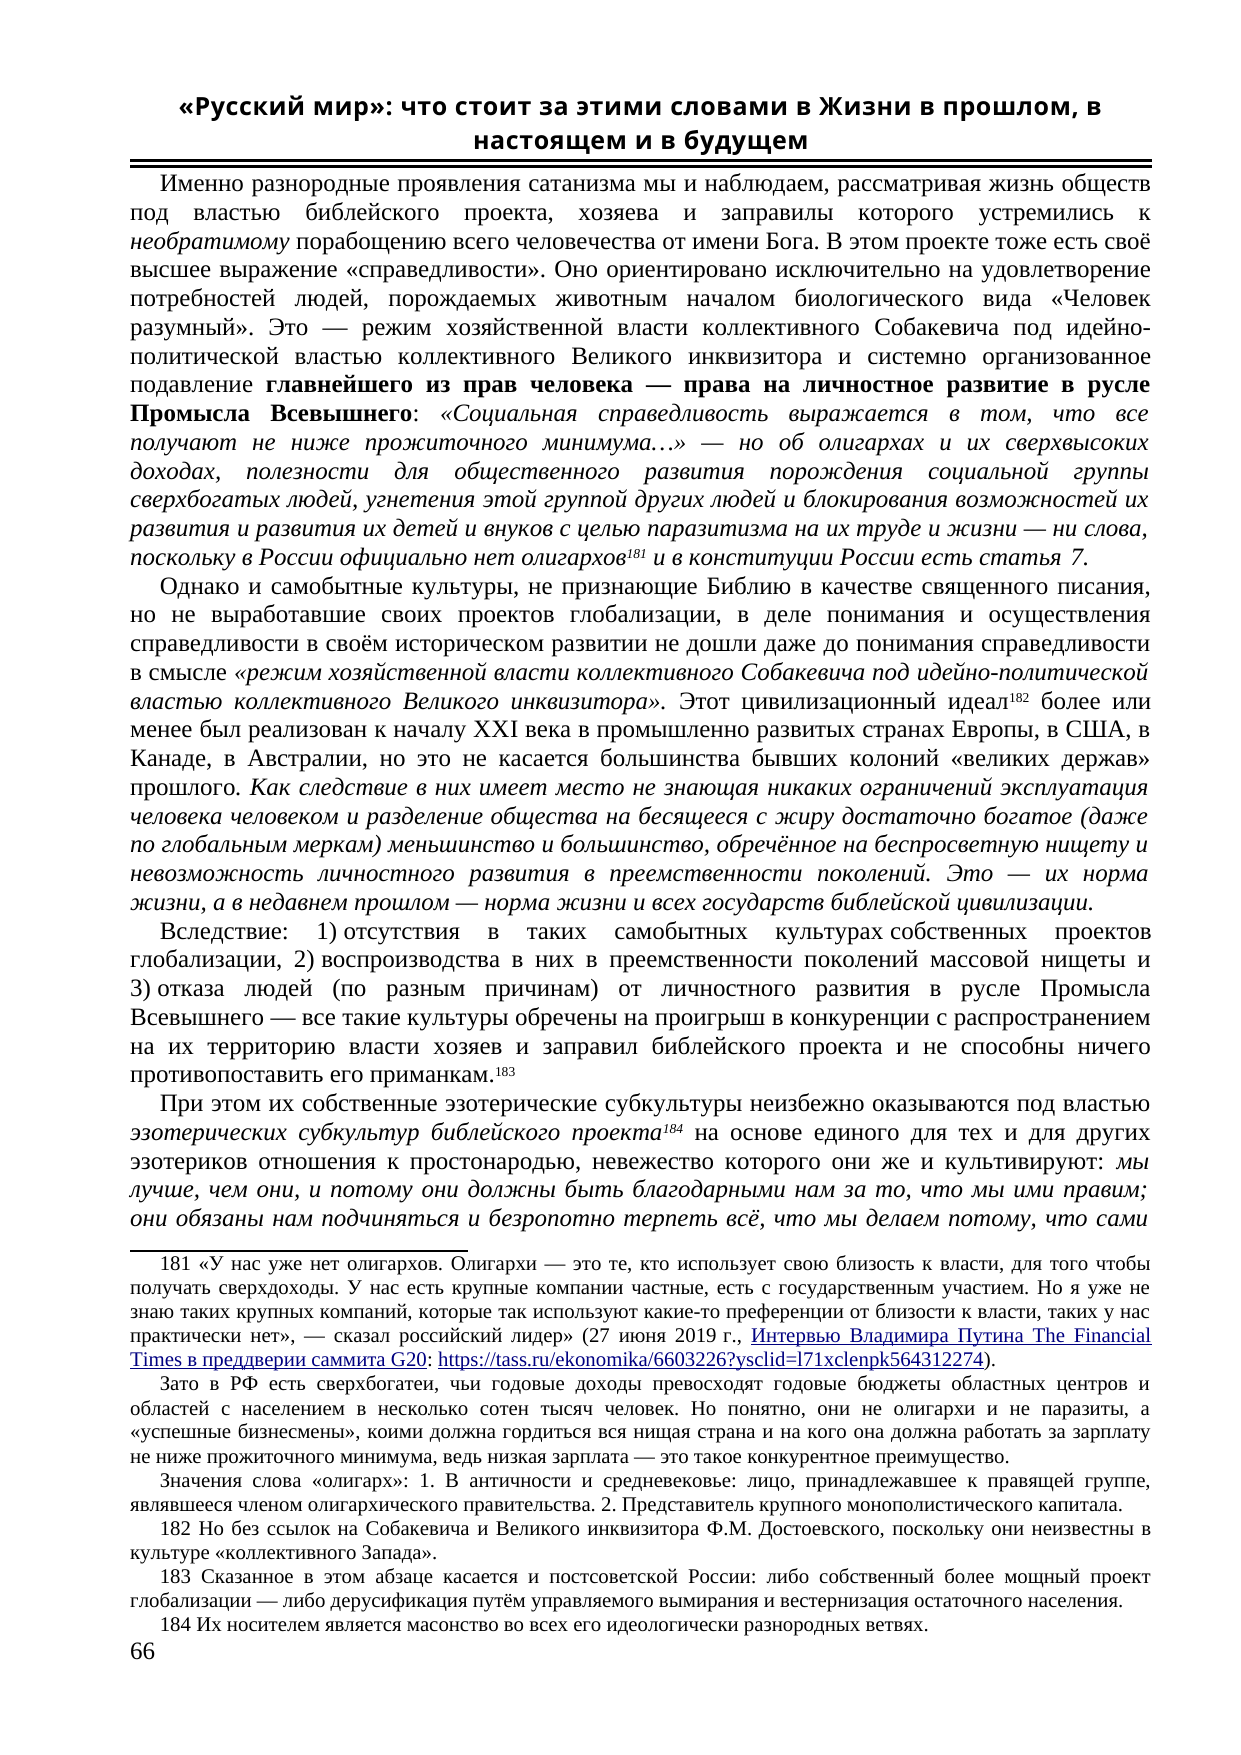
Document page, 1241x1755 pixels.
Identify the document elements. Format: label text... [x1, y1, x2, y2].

text Значения слова «олигарх»: 1. В античности и средневековье: лицо, принадлежавшее к правящей группе, являвшееся членом олигархического правительства. 2. Представитель крупного монополистического капитала. [130, 1468, 1152, 1516]
text Именно разнородные проявления сатанизма мы и наблюдаем, рассматривая жизнь обществ под властью библейского проекта, хозяева и заправилы которого устремились к необратимому порабощению всего человечества от имени Бога. В этом проекте тоже есть своё высшее выражение «справедливости». Оно ориентировано исключительно на удовлетворение потребностей людей, порождаемых животным началом биологического вида «Человек разумный». Это — режим хозяйственной власти коллективного Собакевича под идейно-политической властью коллективного Великого инквизитора и системно организованное подавление главнейшего из прав человека — права на личностное развитие в русле Промысла Всевышнего: «Социальная справедливость выражается в том, что все получают не ниже прожиточного минимума…» — но об олигархах и их сверхвысоких доходах, полезности для общественного развития порождения социальной группы сверхбогатых людей, угнетения этой группой других людей и блокирования возможностей их развития и развития их детей и внуков с целью паразитизма на их труде и жизни — ни слова, поскольку в России официально нет олигархов и в конституции России есть статья 7. [130, 168, 1152, 571]
text Сказанное в этом абзаце касается и постсоветской России: либо собственный более мощный проект глобализации — либо дерусификация путём управляемого вымирания и вестернизация остаточного населения. [130, 1564, 1152, 1612]
text Вследствие: 1) отсутствия в таких самобытных культурах собственных проектов глобализации, 2) воспроизводства в них в преемственности поколений массовой нищеты и 3) отказа людей (по разным причинам) от личностного развития в русле Промысла Всевышнего — все такие культуры обречены на проигрыш в конкуренции с распространением на их территорию власти хозяев и заправил библейского проекта и не способны ничего противопоставить его приманкам. [130, 916, 1152, 1088]
text При этом их собственные эзотерические субкультуры неизбежно оказываются под властью эзотерических субкультур библейского проекта на основе единого для тех и для других эзотериков отношения к простонародью, невежество которого они же и культивируют: мы лучше, чем они, и потому они должны быть благодарными нам за то, что мы ими правим; они обязаны нам подчиняться и безропотно терпеть всё, что мы делаем потому, что сами [130, 1088, 1152, 1232]
text «У нас уже нет олигархов. Олигархи — это те, кто использует свою близость к власти, для того чтобы получать сверхдоходы. У нас есть крупные компании частные, есть с государственным участием. Но я уже не знаю таких крупных компаний, которые так используют какие-то преференции от близости к власти, таких у нас практически нет», — сказал российский лидер» (27 июня 2019 г., Интервью Владимира Путина The Financial Times в преддверии саммита G20: https://tass.ru/ekonomika/6603226?ysclid=l71xclenpk564312274). [130, 1251, 1152, 1371]
text Зато в РФ есть сверхбогатеи, чьи годовые доходы превосходят годовые бюджеты областных центров и областей с населением в несколько сотен тысяч человек. Но понятно, они не олигархи и не паразиты, а «успешные бизнесмены», коими должна гордиться вся нищая страна и на кого она должна работать за зарплату не ниже прожиточного минимума, ведь низкая зарплата — это такое конкурентное преимущество. [130, 1371, 1152, 1468]
text Однако и самобытные культуры, не признающие Библию в качестве священного писания, но не выработавшие своих проектов глобализации, в деле понимания и осуществления справедливости в своём историческом развитии не дошли даже до понимания справедливости в смысле «режим хозяйственной власти коллективного Собакевича под идейно-политической властью коллективного Великого инквизитора». Этот цивилизационный идеал более или менее был реализован к началу ХХI века в промышленно развитых странах Европы, в США, в Канаде, в Австралии, но это не касается большинства бывших колоний «великих держав» прошлого. Как следствие в них имеет место не знающая никаких ограничений эксплуатация человека человеком и разделение общества на бесящееся с жиру достаточно богатое (даже по глобальным меркам) меньшинство и большинство, обречённое на беспросветную нищету и невозможность личностного развития в преемственности поколений. Это — их норма жизни, а в недавнем прошлом — норма жизни и всех государств библейской цивилизации. [130, 571, 1152, 916]
text Их носителем является масонство во всех его идеологически разнородных ветвях. [130, 1612, 1152, 1636]
text Но без ссылок на Собакевича и Великого инквизитора Ф.М. Достоевского, поскольку они неизвестны в культуре «коллективного Запада». [130, 1516, 1152, 1564]
